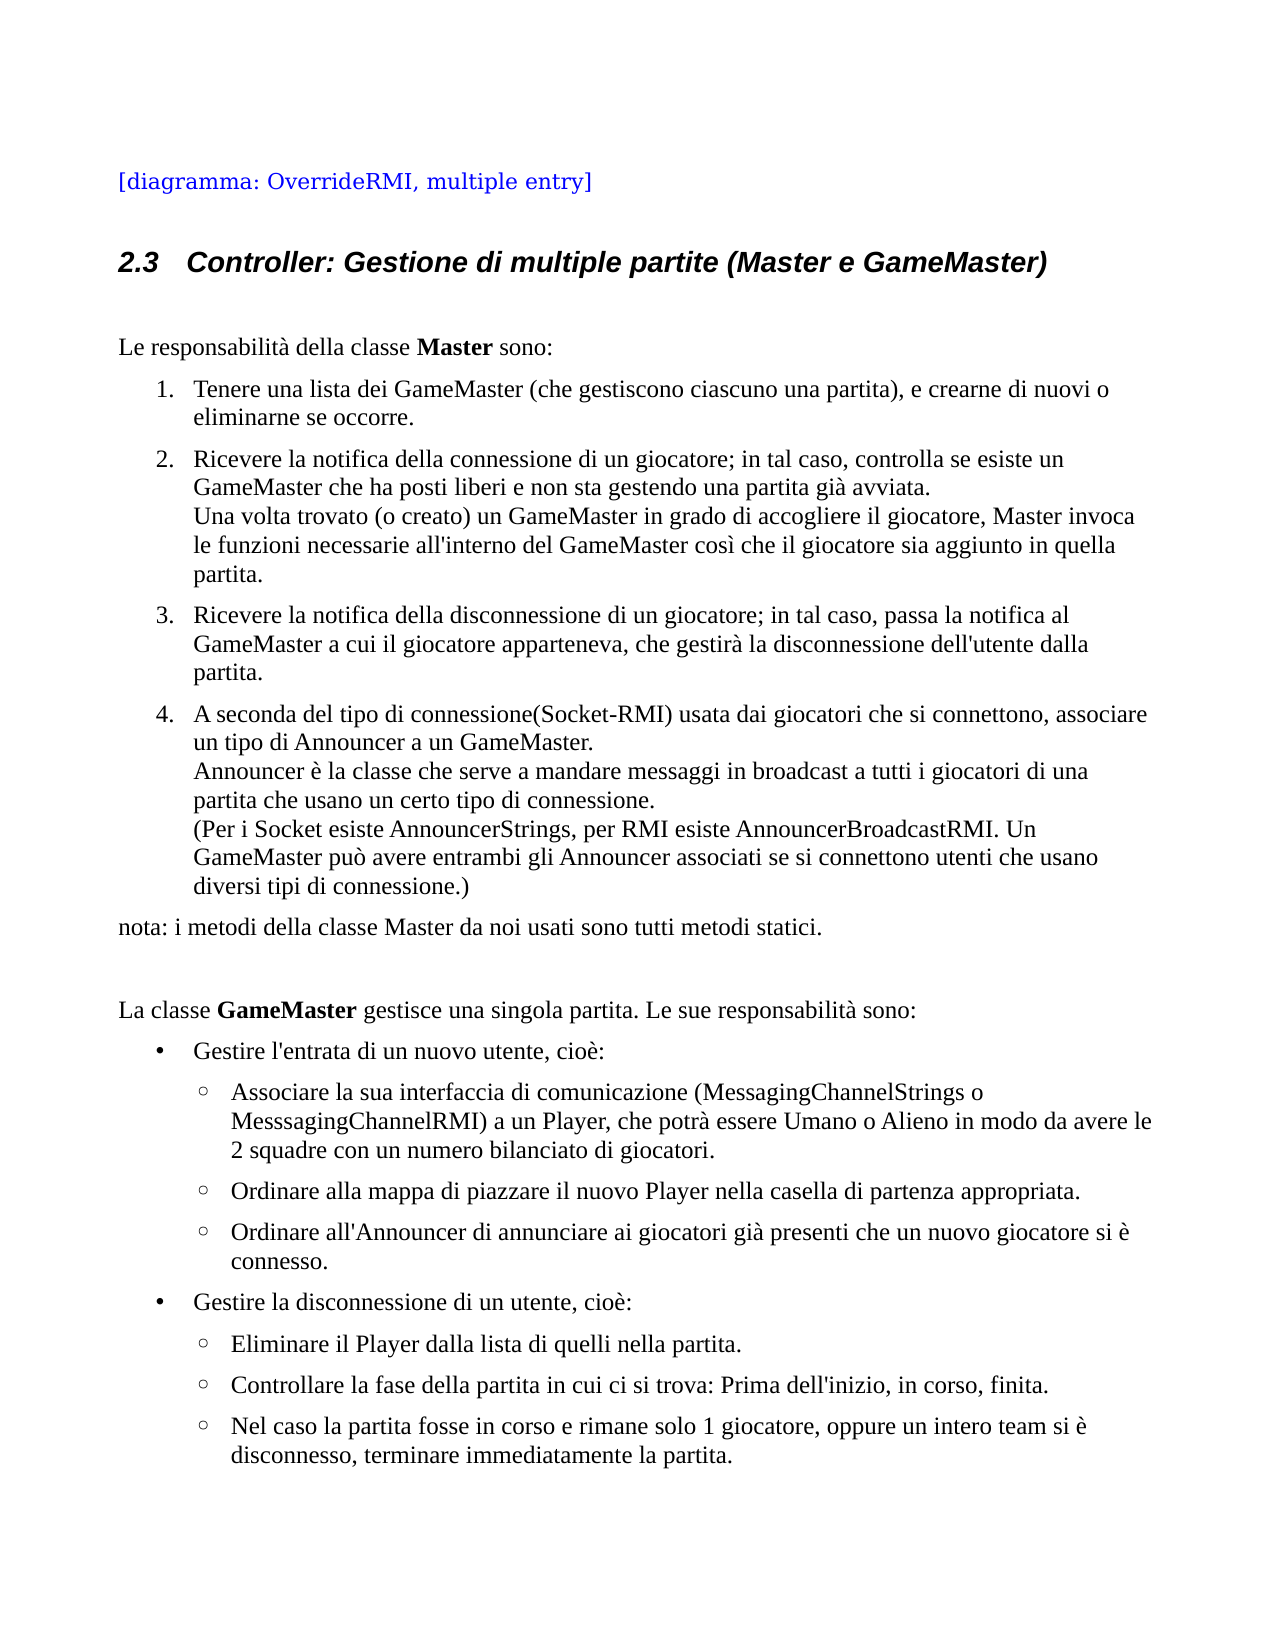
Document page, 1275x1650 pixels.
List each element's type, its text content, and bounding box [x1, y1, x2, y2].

text Le responsabilità della classe Master sono: [118, 332, 1157, 361]
list Gestire la disconnessione di un utente, cioè: [156, 1287, 1157, 1316]
list Ordinare alla mappa di piazzare il nuovo Player nella casella di partenza appropriata. [193, 1176, 1157, 1205]
list Ordinare all'Announcer di annunciare ai giocatori già presenti che un nuovo giocatore si è connesso. [193, 1217, 1157, 1275]
list Ricevere la notifica della connessione di un giocatore; in tal caso, controlla se esiste un GameMaster che ha posti liberi e non sta gestendo una partita già avviata. Una volta trovato (o creato) un GameMaster in grado di accogliere il giocatore, Master invoca le funzioni necessarie all'interno del GameMaster così che il giocatore sia aggiunto in quella partita. [156, 444, 1157, 587]
text nota: i metodi della classe Master da noi usati sono tutti metodi statici. [118, 912, 1157, 941]
text [diagramma: OverrideRMI, multiple entry] [118, 169, 1157, 195]
subtitle Controller: Gestione di multiple partite (Master e GameMaster) [118, 245, 1157, 279]
list Nel caso la partita fosse in corso e rimane solo 1 giocatore, oppure un intero team si è disconnesso, terminare immediatamente la partita. [193, 1411, 1157, 1469]
list Eliminare il Player dalla lista di quelli nella partita. [193, 1329, 1157, 1357]
text La classe GameMaster gestisce una singola partita. Le sue responsabilità sono: [118, 995, 1157, 1024]
list Ricevere la notifica della disconnessione di un giocatore; in tal caso, passa la notifica al GameMaster a cui il giocatore apparteneva, che gestirà la disconnessione dell'utente dalla partita. [156, 600, 1157, 686]
list Controllare la fase della partita in cui ci si trova: Prima dell'inizio, in corso, finita. [193, 1370, 1157, 1399]
list A seconda del tipo di connessione(Socket-RMI) usata dai giocatori che si connettono, associare un tipo di Announcer a un GameMaster. Announcer è la classe che serve a mandare messaggi in broadcast a tutti i giocatori di una partita che usano un certo tipo di connessione. (Per i Socket esiste AnnouncerStrings, per RMI esiste AnnouncerBroadcastRMI. Un GameMaster può avere entrambi gli Announcer associati se si connettono utenti che usano diversi tipi di connessione.) [156, 699, 1157, 900]
list Gestire l'entrata di un nuovo utente, cioè: [156, 1036, 1157, 1065]
list Tenere una lista dei GameMaster (che gestiscono ciascuno una partita), e crearne di nuovi o eliminarne se occorre. [156, 374, 1157, 431]
list Associare la sua interfaccia di comunicazione (MessagingChannelStrings o MesssagingChannelRMI) a un Player, che potrà essere Umano o Alieno in modo da avere le 2 squadre con un numero bilanciato di giocatori. [193, 1077, 1157, 1164]
